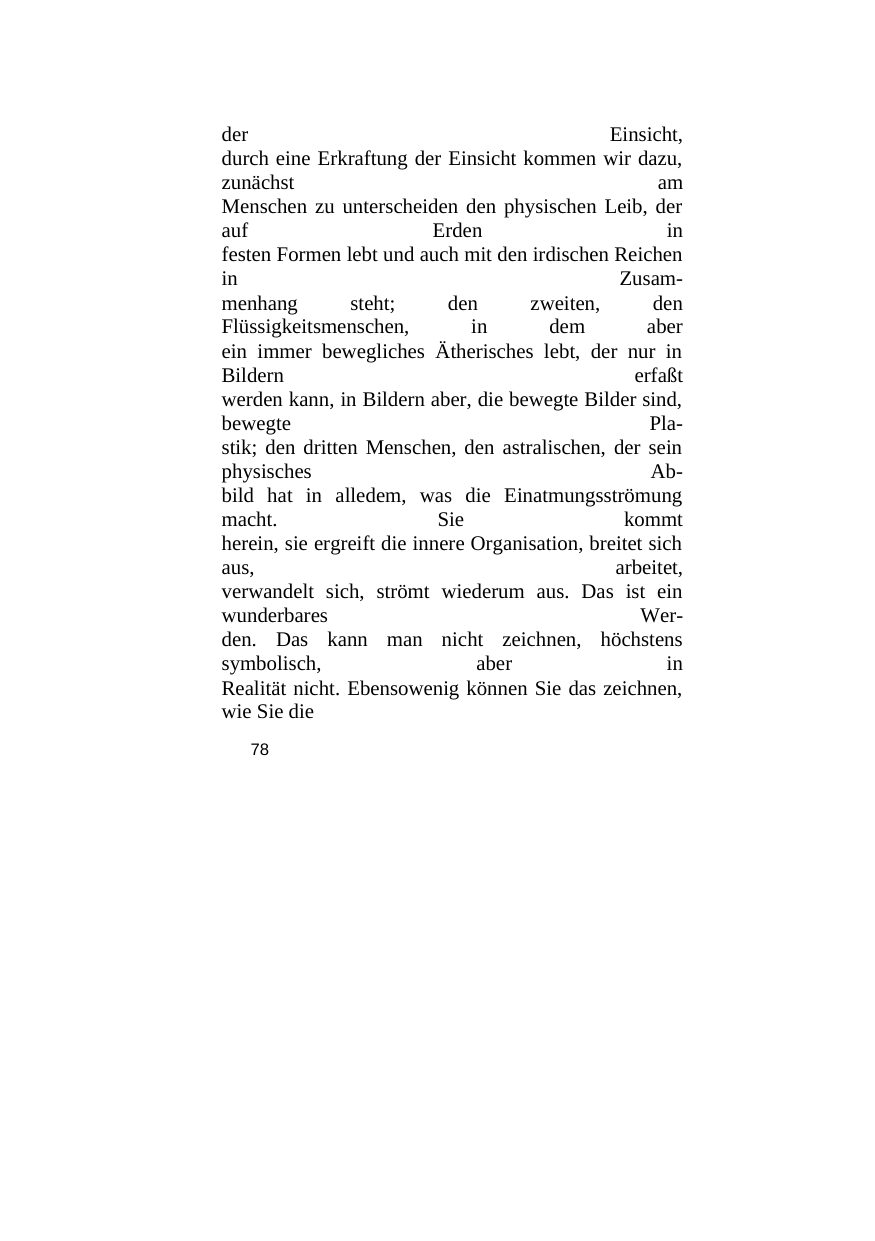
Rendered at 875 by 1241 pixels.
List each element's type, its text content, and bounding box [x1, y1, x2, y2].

text 78 [250, 740, 683, 759]
text der Einsicht, durch eine Erkraftung der Einsicht kommen wir dazu, zunächst am Menschen zu unterscheiden den physischen Leib, der auf Erden in festen Formen lebt und auch mit den irdischen Reichen in Zusam- menhang steht; den zweiten, den Flüssigkeitsmenschen, in dem aber ein immer bewegliches Ätherisches lebt, der nur in Bildern erfaßt werden kann, in Bildern aber, die bewegte Bilder sind, bewegte Pla- stik; den dritten Menschen, den astralischen, der sein physisches Ab- bild hat in alledem, was die Einatmungsströmung macht. Sie kommt herein, sie ergreift die innere Organisation, breitet sich aus, arbeitet, verwandelt sich, strömt wiederum aus. Das ist ein wunderbares Wer- den. Das kann man nicht zeichnen, höchstens symbolisch, aber in Realität nicht. Ebensowenig können Sie das zeichnen, wie Sie die [221, 122, 683, 723]
